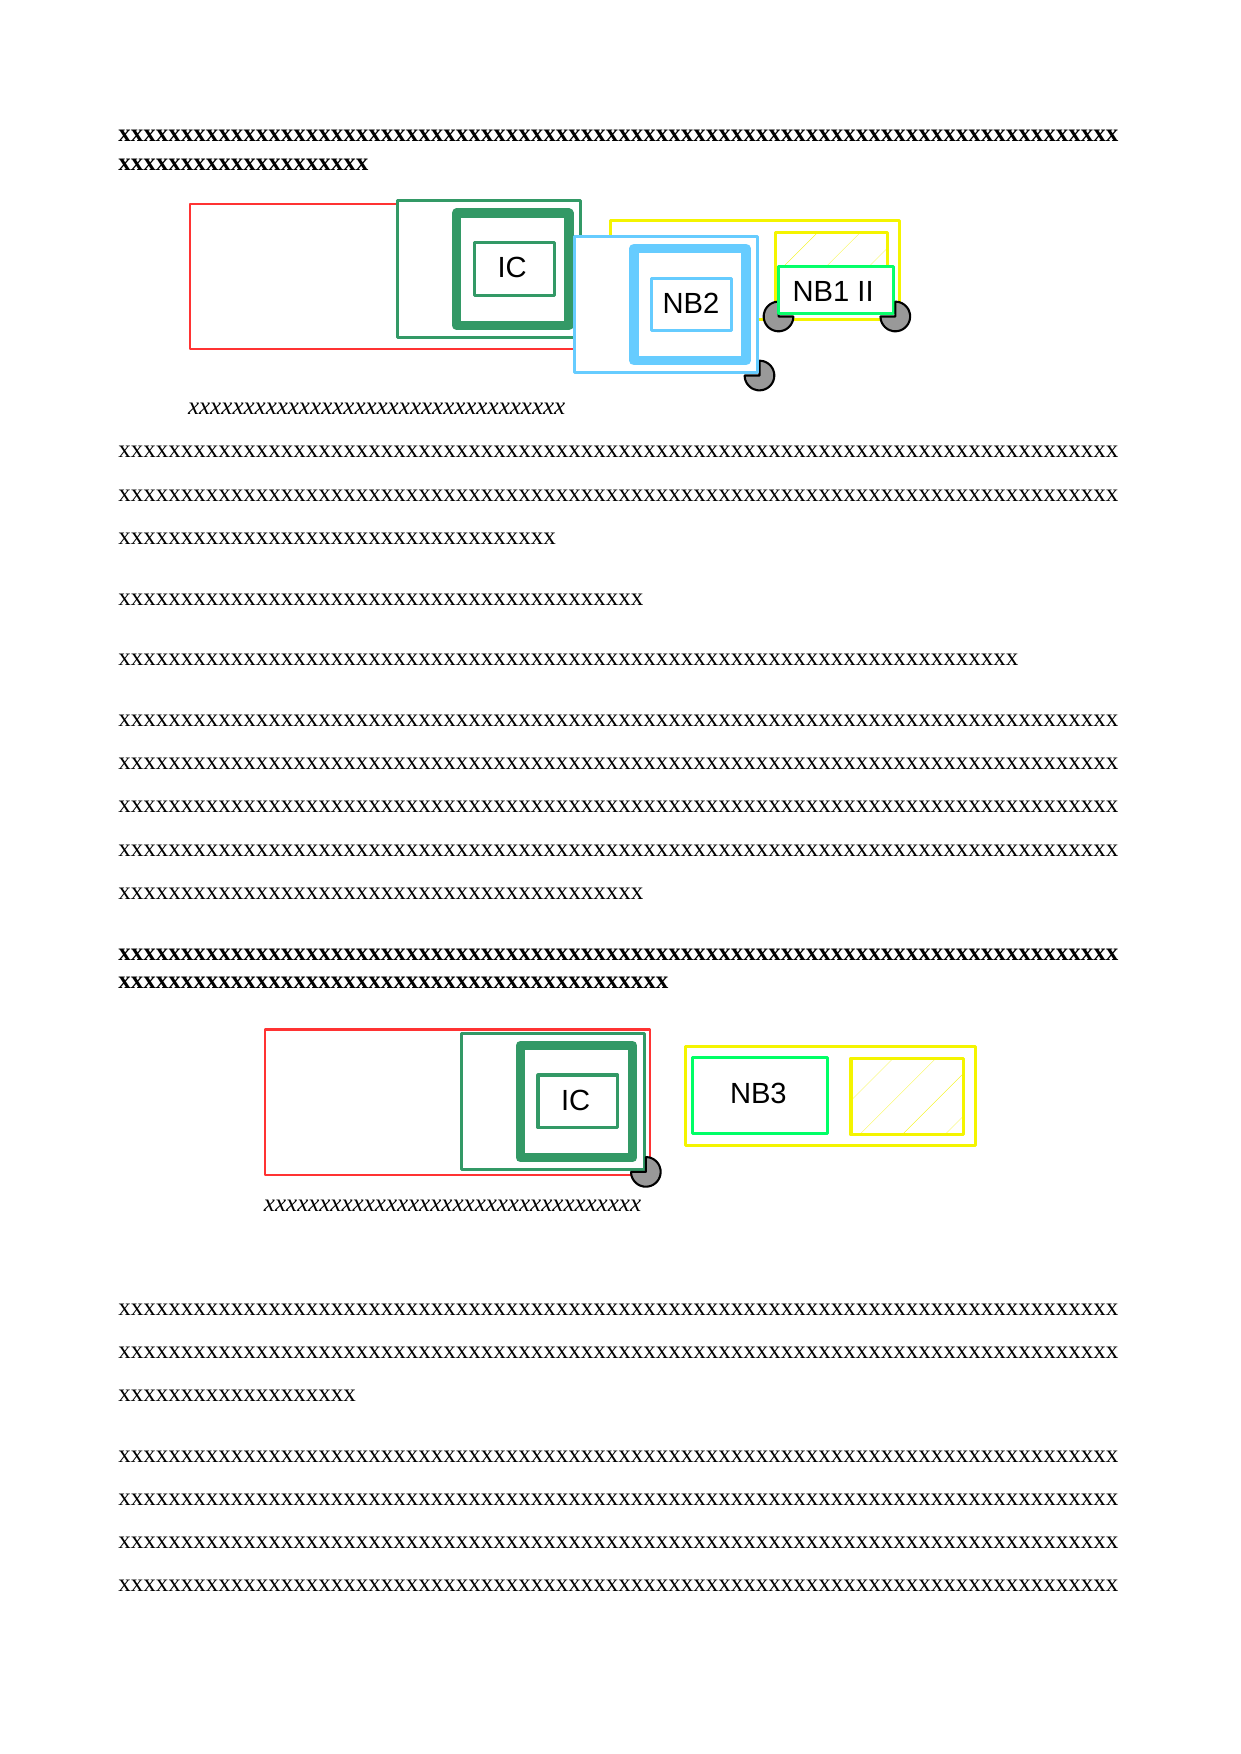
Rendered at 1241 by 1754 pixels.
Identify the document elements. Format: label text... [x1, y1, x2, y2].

text xxxxxxxxxxxxxxxxxxxxxxxxxxxxxxxxxxxxxxxxxxxxxxxxxxxxxxxxxxxxxxxxxxxxxxxxxxxxxxxxxxxxxxxxxxxxxxxxxxxxxxxxxxxxxxxxxxxxxxxxxxxxxxxxxxxxxxxxxxxxxxxxxxxxxxxxxxxxxxxxxxxxxxxxxxxxxxxxxxx [118, 1292, 1122, 1407]
text xxxxxxxxxxxxxxxxxxxxxxxxxxxxxxxxxxxxxxxxxxxxxxxxxxxxxxxxxxxxxxxxxxxxxxxx [118, 642, 1122, 671]
text xxxxxxxxxxxxxxxxxxxxxxxxxxxxxxxxxx [264, 1042, 976, 1217]
subtitle xxxxxxxxxxxxxxxxxxxxxxxxxxxxxxxxxxxxxxxxxxxxxxxxxxxxxxxxxxxxxxxxxxxxxxxxxxxxxxxxxxxxxxxxxxxxxxxxxxxx [118, 118, 1122, 176]
text xxxxxxxxxxxxxxxxxxxxxxxxxxxxxxxxxx [188, 213, 912, 420]
text xxxxxxxxxxxxxxxxxxxxxxxxxxxxxxxxxxxxxxxxxxxxxxxxxxxxxxxxxxxxxxxxxxxxxxxxxxxxxxxxxxxxxxxxxxxxxxxxxxxxxxxxxxxxxxxxxxxxxxxxxxxxxxxxxxxxxxxxxxxxxxxxxxxxxxxxxxxxxxxxxxxxxxxxxxxxxxxxxxxxxxxxxxxxxxxxxxxxxxxxxxxxxxxxxxxxxxxxxxxxxxxxxxxxxxxxxxxxxxxxxxxxxxxxxxxxxxxxxxxxxxxxxxxxxxxxxxxxxxxxxxxxxxxxxxxxxxxxxxxxxxxxxxxxxxxxxxxxxxxxxxxxxxxxxxxxxxxxxxxxxxxxxxxxxxxxxxxxxxxxxx [118, 703, 1122, 904]
text xxxxxxxxxxxxxxxxxxxxxxxxxxxxxxxxxxxxxxxxxxxxxxxxxxxxxxxxxxxxxxxxxxxxxxxxxxxxxxxxxxxxxxxxxxxxxxxxxxxxxxxxxxxxxxxxxxxxxxxxxxxxxxxxxxxxxxxxxxxxxxxxxxxxxxxxxxxxxxxxxxxxxxxxxxxxxxxxxxxxxxxxxxxxxxxxxxxxxxxxxxxxxxxxxxxxxxxxxxxxxxxxxxxxxxxxxxxxxxxxxxxxxxxxxxxxxxxxxxxxxxxxxxxxxxxxxxxxxxxxxxxxxxxxxxxxxxxxxxxxxxxxxxxxxxxxxxxxxxxx [118, 1439, 1122, 1597]
text xxxxxxxxxxxxxxxxxxxxxxxxxxxxxxxxxxxxxxxxxx [118, 582, 1122, 610]
text xxxxxxxxxxxxxxxxxxxxxxxxxxxxxxxxxxxxxxxxxxxxxxxxxxxxxxxxxxxxxxxxxxxxxxxxxxxxxxxxxxxxxxxxxxxxxxxxxxxxxxxxxxxxxxxxxxxxxxxxxxxxxxxxxxxxxxxxxxxxxxxxxxxxxxxxxxxxxxxxxxxxxxxxxxxxxxxxxxxxxxxxxxxxxxxxxxx [118, 193, 1122, 549]
subtitle xxxxxxxxxxxxxxxxxxxxxxxxxxxxxxxxxxxxxxxxxxxxxxxxxxxxxxxxxxxxxxxxxxxxxxxxxxxxxxxxxxxxxxxxxxxxxxxxxxxxxxxxxxxxxxxxxxxxxxxxxxxx [118, 937, 1122, 994]
